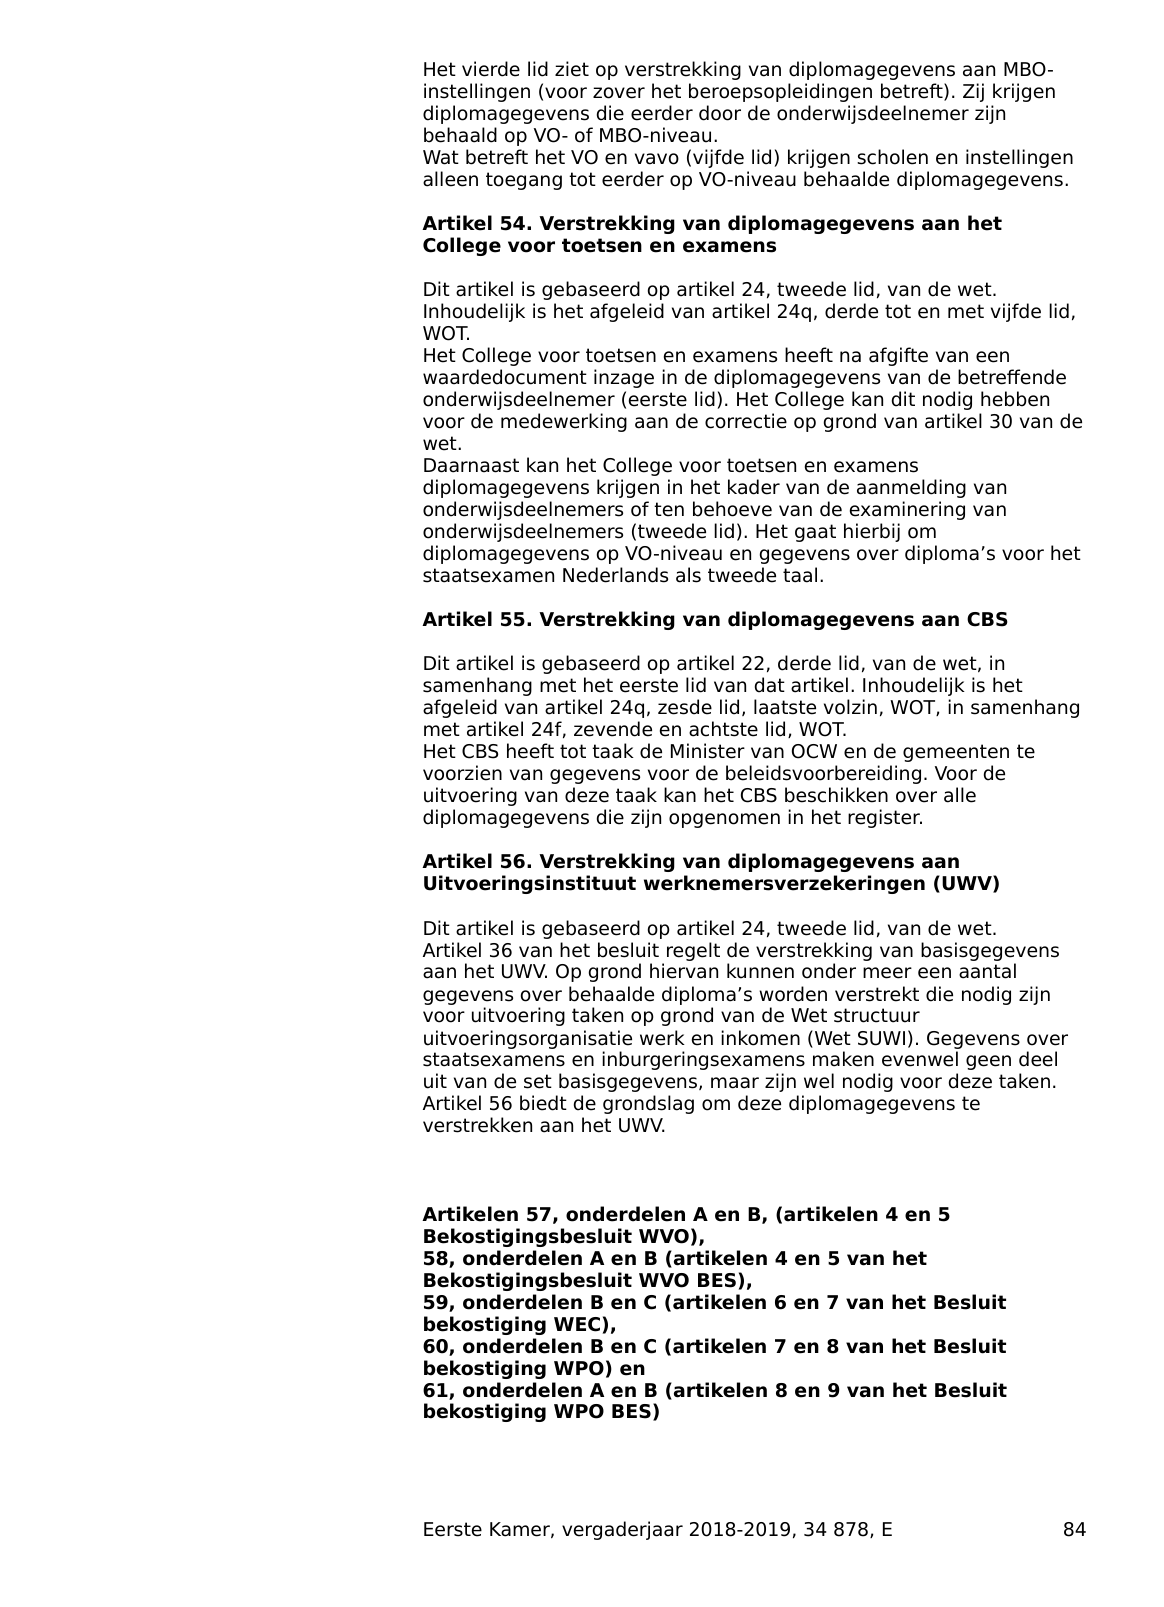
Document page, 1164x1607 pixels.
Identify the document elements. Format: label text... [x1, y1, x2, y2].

text Dit artikel is gebaseerd op artikel 22, derde lid, van de wet, in samenhang met het eerste lid van dat artikel. Inhoudelijk is het afgeleid van artikel 24q, zesde lid, laatste volzin, WOT, in samenhang met artikel 24f, zevende en achtste lid, WOT. [422, 653, 1087, 741]
text Wat betreft het VO en vavo (vijfde lid) krijgen scholen en instellingen alleen toegang tot eerder op VO-niveau behaalde diplomagegevens. [422, 147, 1087, 191]
text Het CBS heeft tot taak de Minister van OCW en de gemeenten te voorzien van gegevens voor de beleidsvoorbereiding. Voor de uitvoering van deze taak kan het CBS beschikken over alle diplomagegevens die zijn opgenomen in het register. [422, 741, 1087, 829]
text 60, onderdelen B en C (artikelen 7 en 8 van het Besluit bekostiging WPO) en [422, 1336, 1087, 1379]
text Dit artikel is gebaseerd op artikel 24, tweede lid, van de wet. Inhoudelijk is het afgeleid van artikel 24q, derde tot en met vijfde lid, WOT. [422, 279, 1087, 345]
text Artikelen 57, onderdelen A en B, (artikelen 4 en 5 Bekostigingsbesluit WVO), [422, 1204, 1087, 1248]
subtitle Artikel 54. Verstrekking van diplomagegevens aan het College voor toetsen en examens [422, 213, 1087, 257]
text Artikel 36 van het besluit regelt de verstrekking van basisgegevens aan het UWV. Op grond hiervan kunnen onder meer een aantal gegevens over behaalde diploma’s worden verstrekt die nodig zijn voor uitvoering taken op grond van de Wet structuur uitvoeringsorganisatie werk en inkomen (Wet SUWI). Gegevens over staatsexamens en inburgeringsexamens maken evenwel geen deel uit van de set basisgegevens, maar zijn wel nodig voor deze taken. Artikel 56 biedt de grondslag om deze diplomagegevens te verstrekken aan het UWV. [422, 939, 1087, 1137]
text 59, onderdelen B en C (artikelen 6 en 7 van het Besluit bekostiging WEC), [422, 1292, 1087, 1336]
text Het vierde lid ziet op verstrekking van diplomagegevens aan MBO-instellingen (voor zover het beroepsopleidingen betreft). Zij krijgen diplomagegevens die eerder door de onderwijsdeelnemer zijn behaald op VO- of MBO-niveau. [422, 59, 1087, 147]
subtitle Artikel 55. Verstrekking van diplomagegevens aan CBS [422, 609, 1087, 631]
text Daarnaast kan het College voor toetsen en examens diplomagegevens krijgen in het kader van de aanmelding van onderwijsdeelnemers of ten behoeve van de examinering van onderwijsdeelnemers (tweede lid). Het gaat hierbij om diplomagegevens op VO-niveau en gegevens over diploma’s voor het staatsexamen Nederlands als tweede taal. [422, 455, 1087, 587]
subtitle Artikel 56. Verstrekking van diplomagegevens aan Uitvoeringsinstituut werknemersverzekeringen (UWV) [422, 851, 1087, 895]
text Dit artikel is gebaseerd op artikel 24, tweede lid, van de wet. [422, 917, 1087, 939]
text 61, onderdelen A en B (artikelen 8 en 9 van het Besluit bekostiging WPO BES) [422, 1379, 1087, 1423]
text Het College voor toetsen en examens heeft na afgifte van een waardedocument inzage in de diplomagegevens van de betreffende onderwijsdeelnemer (eerste lid). Het College kan dit nodig hebben voor de medewerking aan de correctie op grond van artikel 30 van de wet. [422, 345, 1087, 455]
text 58, onderdelen A en B (artikelen 4 en 5 van het Bekostigingsbesluit WVO BES), [422, 1248, 1087, 1292]
